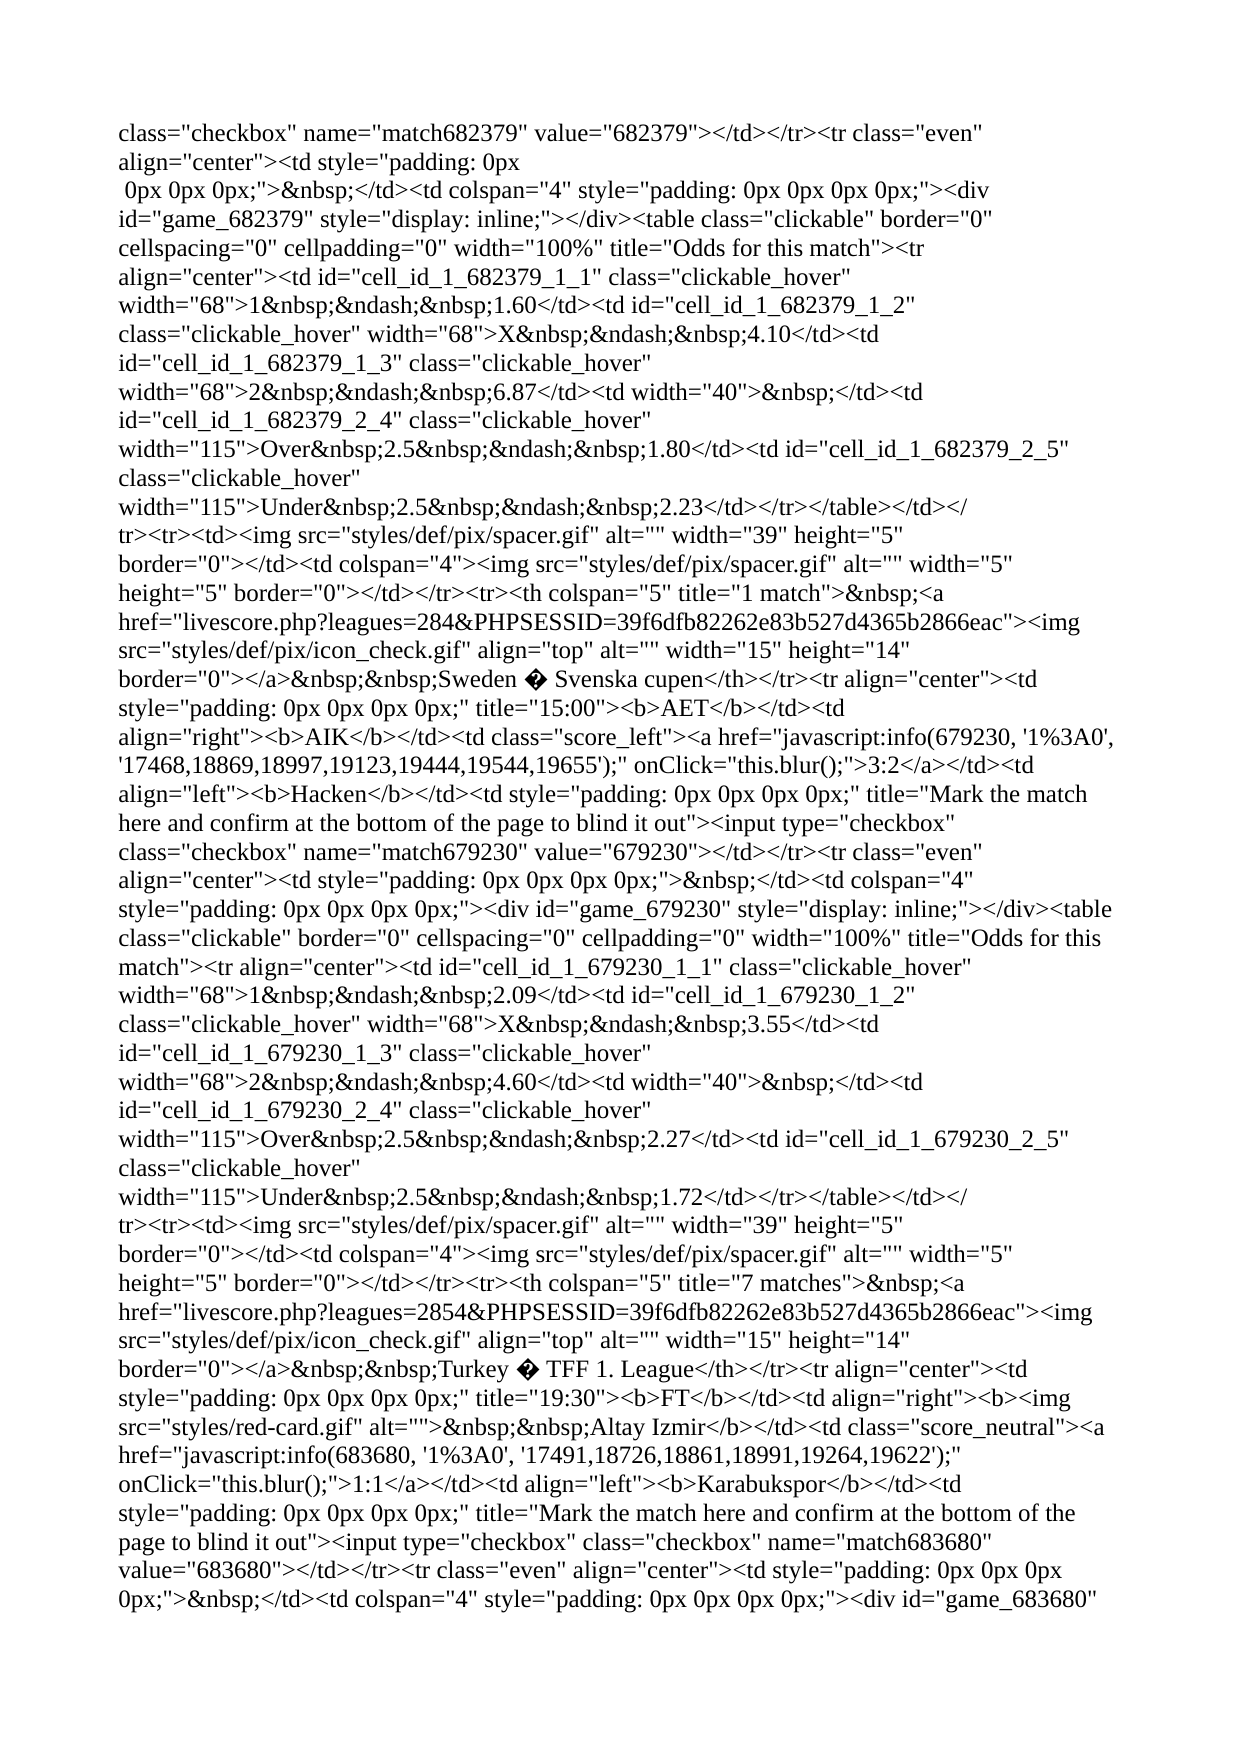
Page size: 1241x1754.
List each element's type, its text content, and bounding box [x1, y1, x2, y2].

text class="checkbox" name="match682379" value="682379"></td></tr><tr class="even" align="center"><td style="padding: 0px [118, 118, 1122, 176]
text 0px 0px 0px;">&nbsp;</td><td colspan="4" style="padding: 0px 0px 0px 0px;"><div id="game_682379" style="display: inline;"></div><table class="clickable" border="0" cellspacing="0" cellpadding="0" width="100%" title="Odds for this match"><tr align="center"><td id="cell_id_1_682379_1_1" class="clickable_hover" width="68">1&nbsp;&ndash;&nbsp;1.60</td><td id="cell_id_1_682379_1_2" class="clickable_hover" width="68">X&nbsp;&ndash;&nbsp;4.10</td><td id="cell_id_1_682379_1_3" class="clickable_hover" width="68">2&nbsp;&ndash;&nbsp;6.87</td><td width="40">&nbsp;</td><td id="cell_id_1_682379_2_4" class="clickable_hover" width="115">Over&nbsp;2.5&nbsp;&ndash;&nbsp;1.80</td><td id="cell_id_1_682379_2_5" class="clickable_hover" width="115">Under&nbsp;2.5&nbsp;&ndash;&nbsp;2.23</td></tr></table></td></tr><tr><td><img src="styles/def/pix/spacer.gif" alt="" width="39" height="5" border="0"></td><td colspan="4"><img src="styles/def/pix/spacer.gif" alt="" width="5" height="5" border="0"></td></tr><tr><th colspan="5" title="1 match">&nbsp;<a href="livescore.php?leagues=284&PHPSESSID=39f6dfb82262e83b527d4365b2866eac"><img src="styles/def/pix/icon_check.gif" align="top" alt="" width="15" height="14" border="0"></a>&nbsp;&nbsp;Sweden � Svenska cupen</th></tr><tr align="center"><td style="padding: 0px 0px 0px 0px;" title="15:00"><b>AET</b></td><td align="right"><b>AIK</b></td><td class="score_left"><a href="javascript:info(679230, '1%3A0', '17468,18869,18997,19123,19444,19544,19655');" onClick="this.blur();">3:2</a></td><td align="left"><b>Hacken</b></td><td style="padding: 0px 0px 0px 0px;" title="Mark the match here and confirm at the bottom of the page to blind it out"><input type="checkbox" class="checkbox" name="match679230" value="679230"></td></tr><tr class="even" align="center"><td style="padding: 0px 0px 0px 0px;">&nbsp;</td><td colspan="4" style="padding: 0px 0px 0px 0px;"><div id="game_679230" style="display: inline;"></div><table class="clickable" border="0" cellspacing="0" cellpadding="0" width="100%" title="Odds for this match"><tr align="center"><td id="cell_id_1_679230_1_1" class="clickable_hover" width="68">1&nbsp;&ndash;&nbsp;2.09</td><td id="cell_id_1_679230_1_2" class="clickable_hover" width="68">X&nbsp;&ndash;&nbsp;3.55</td><td id="cell_id_1_679230_1_3" class="clickable_hover" width="68">2&nbsp;&ndash;&nbsp;4.60</td><td width="40">&nbsp;</td><td id="cell_id_1_679230_2_4" class="clickable_hover" width="115">Over&nbsp;2.5&nbsp;&ndash;&nbsp;2.27</td><td id="cell_id_1_679230_2_5" class="clickable_hover" width="115">Under&nbsp;2.5&nbsp;&ndash;&nbsp;1.72</td></tr></table></td></tr><tr><td><img src="styles/def/pix/spacer.gif" alt="" width="39" height="5" border="0"></td><td colspan="4"><img src="styles/def/pix/spacer.gif" alt="" width="5" height="5" border="0"></td></tr><tr><th colspan="5" title="7 matches">&nbsp;<a href="livescore.php?leagues=2854&PHPSESSID=39f6dfb82262e83b527d4365b2866eac"><img src="styles/def/pix/icon_check.gif" align="top" alt="" width="15" height="14" border="0"></a>&nbsp;&nbsp;Turkey � TFF 1. League</th></tr><tr align="center"><td style="padding: 0px 0px 0px 0px;" title="19:30"><b>FT</b></td><td align="right"><b><img src="styles/red-card.gif" alt="">&nbsp;&nbsp;Altay Izmir</b></td><td class="score_neutral"><a href="javascript:info(683680, '1%3A0', '17491,18726,18861,18991,19264,19622');" onClick="this.blur();">1:1</a></td><td align="left"><b>Karabukspor</b></td><td style="padding: 0px 0px 0px 0px;" title="Mark the match here and confirm at the bottom of the page to blind it out"><input type="checkbox" class="checkbox" name="match683680" value="683680"></td></tr><tr class="even" align="center"><td style="padding: 0px 0px 0px 0px;">&nbsp;</td><td colspan="4" style="padding: 0px 0px 0px 0px;"><div id="game_683680" [118, 176, 1122, 1613]
